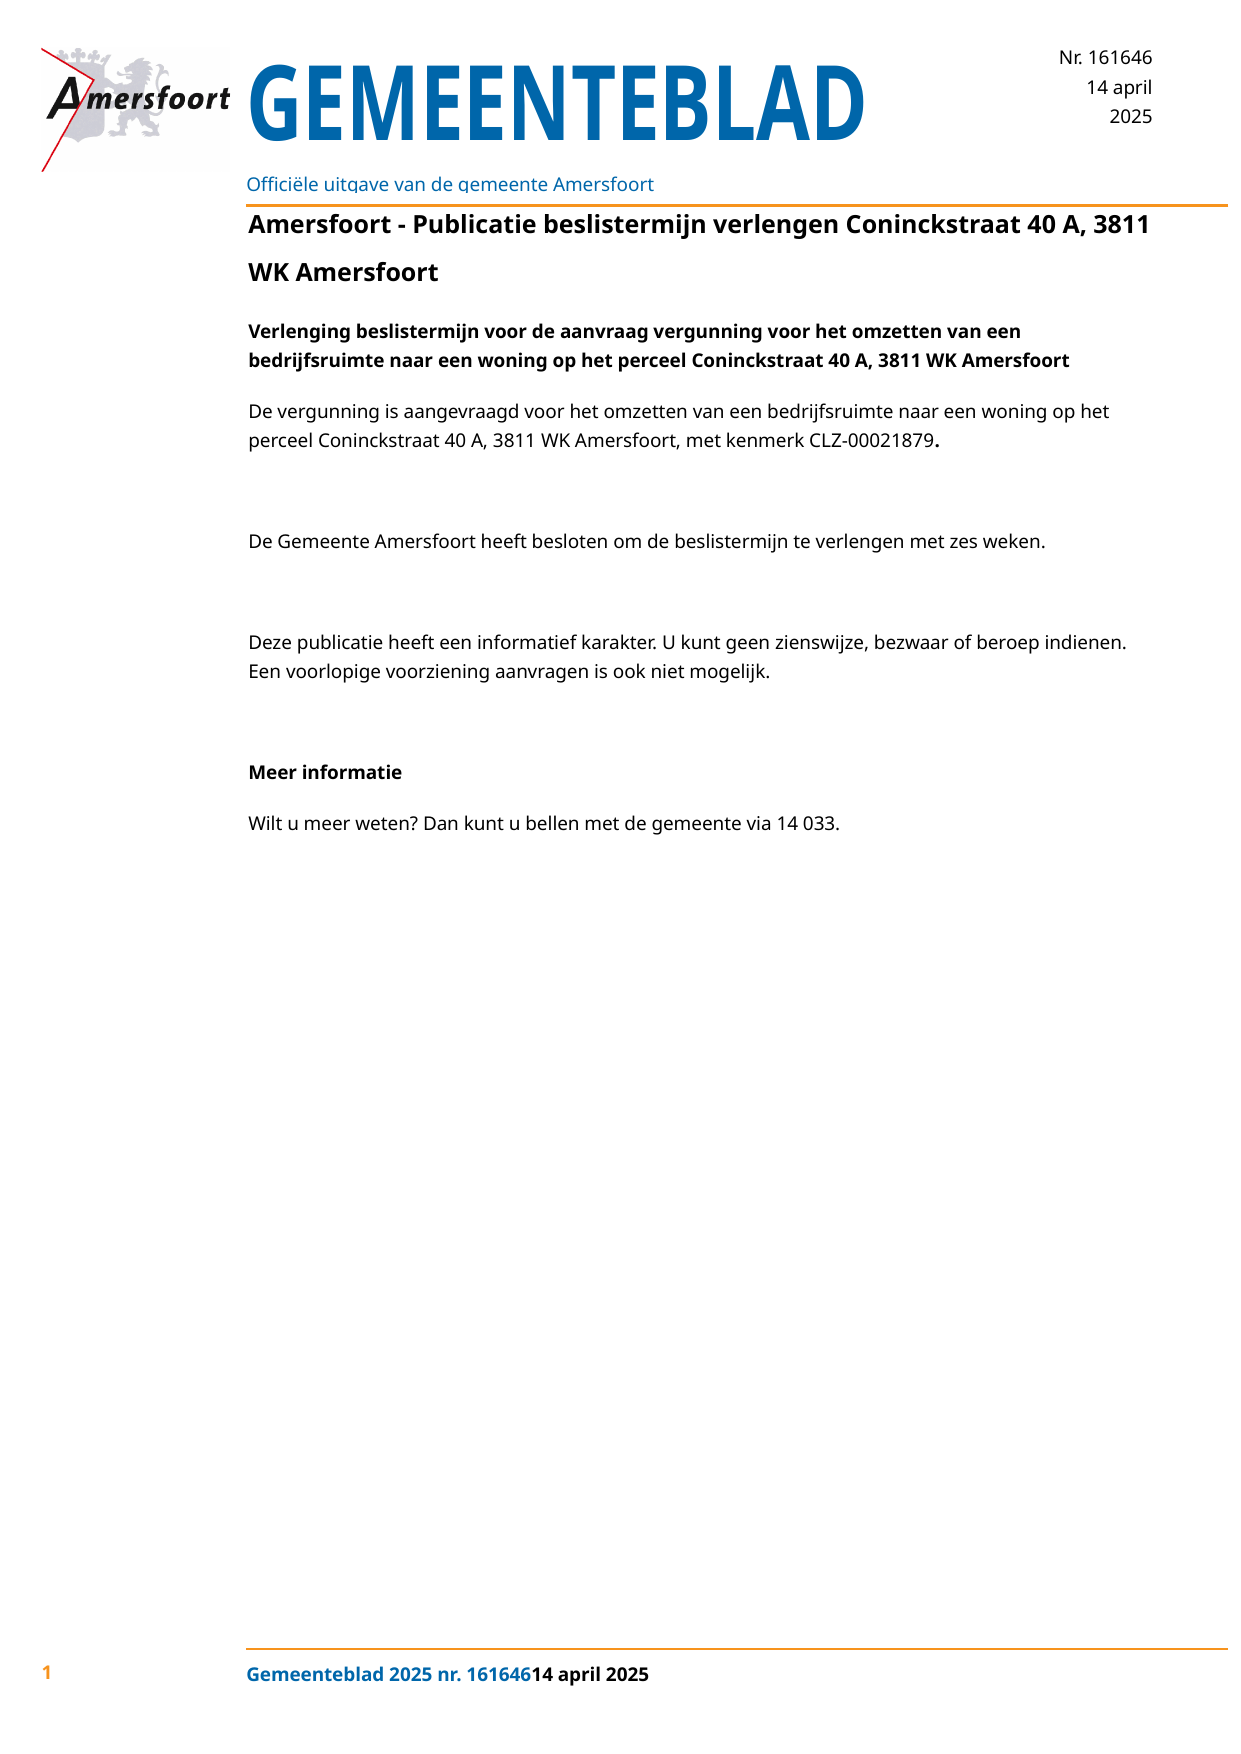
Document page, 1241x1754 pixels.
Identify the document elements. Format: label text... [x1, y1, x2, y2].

text Wilt u meer weten? Dan kunt u bellen met de gemeente via 14 033. [248, 810, 1152, 836]
text Verlenging beslistermijn voor de aanvraag vergunning voor het omzetten van een bedrijfsruimte naar een woning op het perceel Coninckstraat 40 A, 3811 WK Amersfoort [248, 318, 1152, 373]
text Deze publicatie heeft een informatief karakter. U kunt geen zienswijze, bezwaar of beroep indienen. Een voorlopige voorziening aanvragen is ook niet mogelijk. [248, 629, 1152, 684]
text Meer informatie [248, 759, 1152, 785]
picture [41, 47, 231, 172]
text De vergunning is aangevraagd voor het omzetten van een bedrijfsruimte naar een woning op het perceel Coninckstraat 40 A, 3811 WK Amersfoort, met kenmerk CLZ-00021879. [248, 398, 1152, 453]
text Amersfoort - Publicatie beslistermijn verlengen Coninckstraat 40 A, 3811 WK Amersfoort [248, 207, 1152, 288]
text De Gemeente Amersfoort heeft besloten om de beslistermijn te verlengen met zes weken. [248, 528, 1152, 554]
